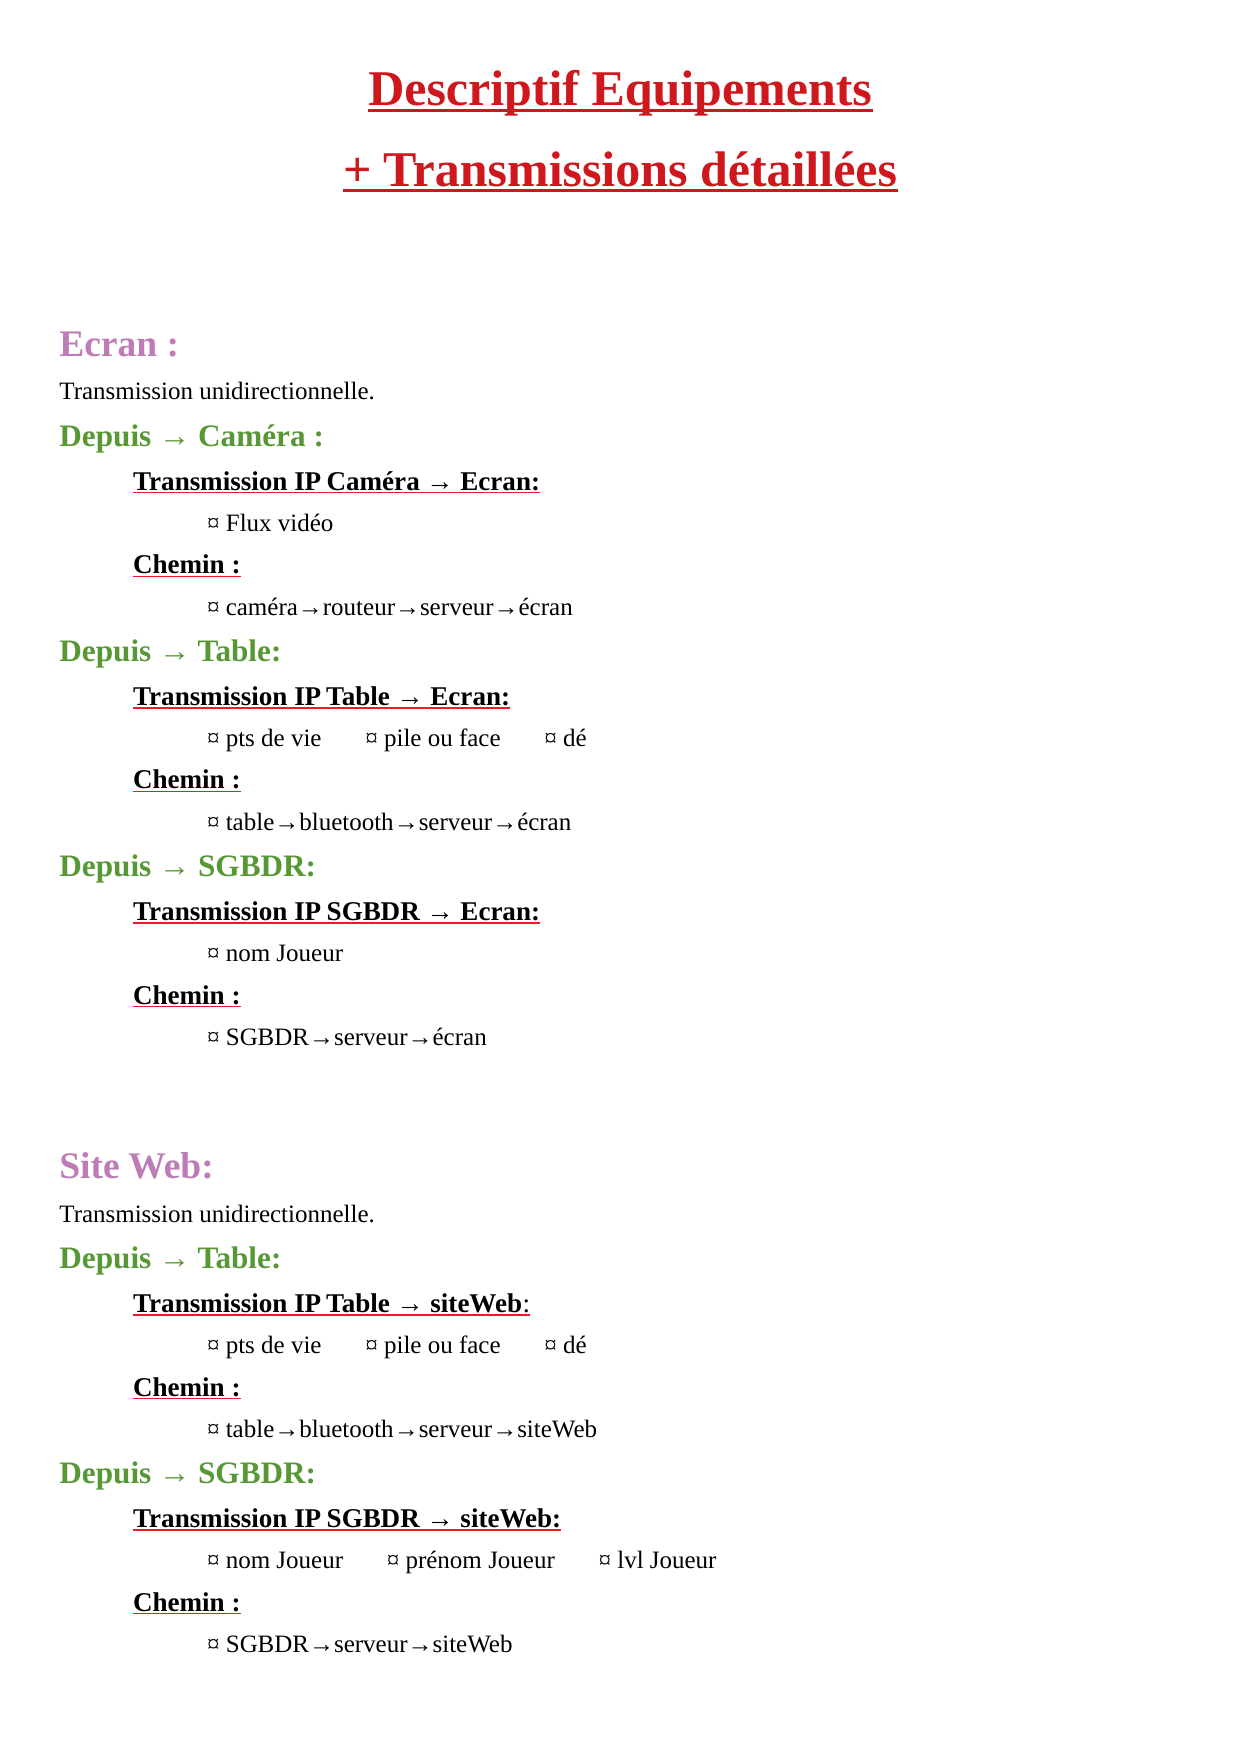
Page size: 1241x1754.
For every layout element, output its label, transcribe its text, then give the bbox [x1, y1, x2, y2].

text Depuis → Table: [59, 1239, 1181, 1275]
text Transmission IP SGBDR → Ecran: [59, 895, 1181, 926]
text ¤ table→bluetooth→serveur→siteWeb [59, 1414, 1181, 1442]
text Transmission IP Caméra → Ecran: [59, 465, 1181, 496]
text Site Web: [59, 1144, 1181, 1187]
text Chemin : [59, 979, 1181, 1010]
text Descriptif Equipements [59, 59, 1181, 117]
text Chemin : [59, 764, 1181, 795]
text Transmission unidirectionnelle. [59, 1199, 1181, 1227]
text Transmission IP SGBDR → siteWeb: [59, 1502, 1181, 1533]
text ¤ caméra→routeur→serveur→écran [59, 592, 1181, 620]
text Depuis → SGBDR: [59, 847, 1181, 883]
text Ecran : [59, 321, 1181, 364]
text ¤ nom Joueur ¤ prénom Joueur ¤ lvl Joueur [59, 1545, 1181, 1574]
text Depuis → SGBDR: [59, 1454, 1181, 1490]
text Chemin : [59, 1371, 1181, 1402]
text Depuis → Caméra : [59, 417, 1181, 453]
text ¤ pts de vie ¤ pile ou face ¤ dé [59, 1330, 1181, 1359]
text Chemin : [59, 1586, 1181, 1617]
text Transmission IP Table → Ecran: [59, 680, 1181, 711]
text ¤ SGBDR→serveur→siteWeb [59, 1629, 1181, 1658]
text Transmission unidirectionnelle. [59, 376, 1181, 405]
text ¤ table→bluetooth→serveur→écran [59, 807, 1181, 835]
text ¤ pts de vie ¤ pile ou face ¤ dé [59, 723, 1181, 752]
text Transmission IP Table → siteWeb: [59, 1287, 1181, 1318]
text ¤ Flux vidéo [59, 508, 1181, 537]
text ¤ SGBDR→serveur→écran [59, 1022, 1181, 1051]
text Depuis → Table: [59, 632, 1181, 668]
text Chemin : [59, 548, 1181, 580]
text ¤ nom Joueur [59, 938, 1181, 967]
text + Transmissions détaillées [59, 140, 1181, 197]
